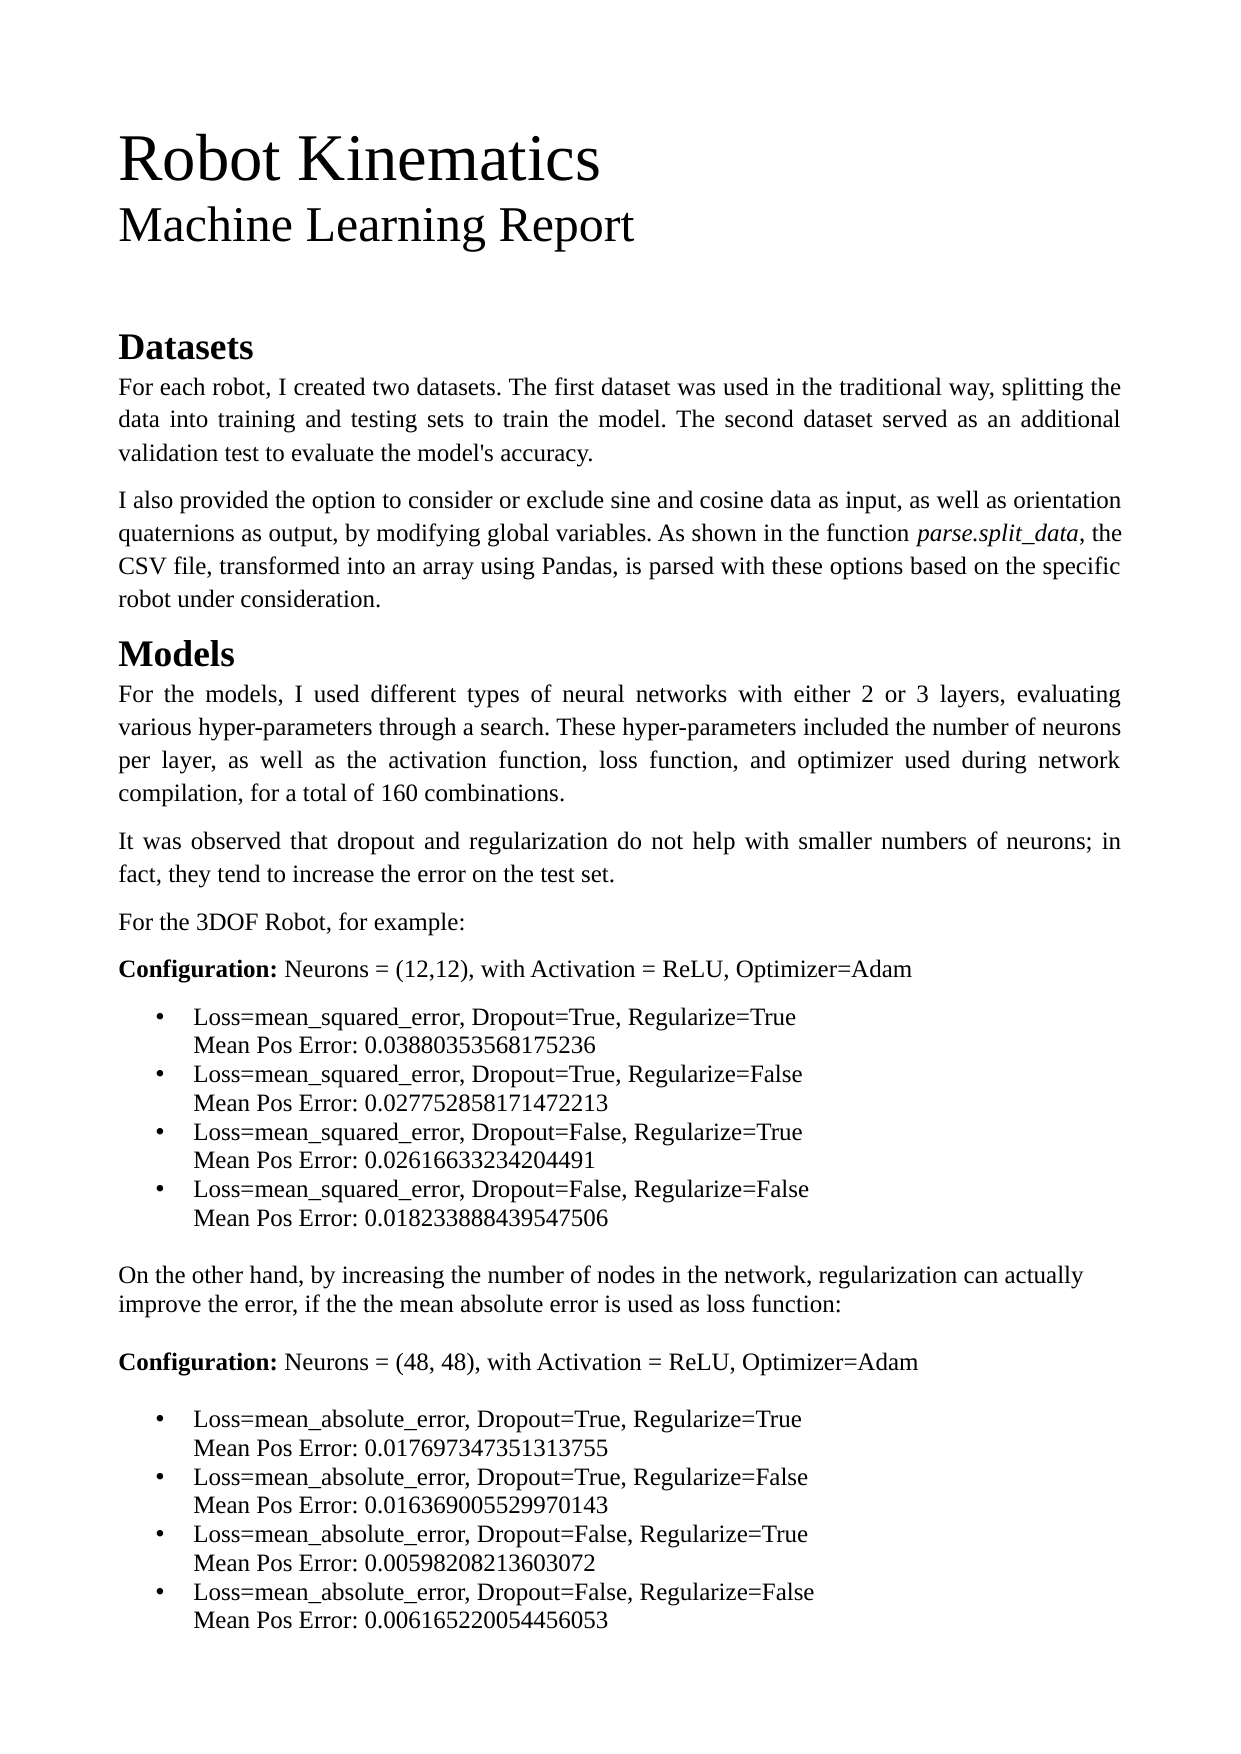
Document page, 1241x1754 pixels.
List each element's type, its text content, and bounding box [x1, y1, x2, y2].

list Loss=mean_absolute_error, Dropout=True, Regularize=False [156, 1462, 1122, 1491]
list Loss=mean_absolute_error, Dropout=False, Regularize=False [156, 1577, 1122, 1606]
list Mean Pos Error: 0.02616633234204491 [156, 1146, 1122, 1174]
list Mean Pos Error: 0.006165220054456053 [156, 1606, 1122, 1634]
list Mean Pos Error: 0.018233888439547506 [156, 1203, 1122, 1232]
list Loss=mean_squared_error, Dropout=True, Regularize=True [156, 1002, 1122, 1031]
list Mean Pos Error: 0.00598208213603072 [156, 1548, 1122, 1577]
text Machine Learning Report [118, 195, 1122, 252]
list Loss=mean_squared_error, Dropout=False, Regularize=True [156, 1117, 1122, 1146]
text For the 3DOF Robot, for example: [118, 907, 1122, 935]
list Mean Pos Error: 0.03880353568175236 [156, 1031, 1122, 1059]
text It was observed that dropout and regularization do not help with smaller numbers of neurons; in fact, they tend to increase the error on the test set. [118, 826, 1122, 888]
list Mean Pos Error: 0.017697347351313755 [156, 1433, 1122, 1462]
list Loss=mean_absolute_error, Dropout=False, Regularize=True [156, 1519, 1122, 1548]
list Loss=mean_absolute_error, Dropout=True, Regularize=True [156, 1404, 1122, 1433]
text On the other hand, by increasing the number of nodes in the network, regularization can actually improve the error, if the the mean absolute error is used as loss function: [118, 1261, 1122, 1318]
text Datasets For each robot, I created two datasets. The first dataset was used in the traditional way, splitting the data into training and testing sets to train the model. The second dataset served as an additional validation test to evaluate the model's accuracy. [118, 324, 1122, 466]
list Loss=mean_squared_error, Dropout=True, Regularize=False [156, 1059, 1122, 1088]
text I also provided the option to consider or exclude sine and cosine data as input, as well as orientation quaternions as output, by modifying global variables. As shown in the function parse.split_data, the CSV file, transformed into an array using Pandas, is parsed with these options based on the specific robot under consideration. [118, 485, 1122, 613]
text Configuration: Neurons = (48, 48), with Activation = ReLU, Optimizer=Adam [118, 1318, 1122, 1376]
list Mean Pos Error: 0.016369005529970143 [156, 1491, 1122, 1519]
text Models For the models, I used different types of neural networks with either 2 or 3 layers, evaluating various hyper-parameters through a search. These hyper-parameters included the number of neurons per layer, as well as the activation function, loss function, and optimizer used during network compilation, for a total of 160 combinations. [118, 632, 1122, 807]
list Loss=mean_squared_error, Dropout=False, Regularize=False [156, 1174, 1122, 1203]
text Configuration: Neurons = (12,12), with Activation = ReLU, Optimizer=Adam [118, 954, 1122, 983]
list Mean Pos Error: 0.027752858171472213 [156, 1088, 1122, 1117]
text Robot Kinematics [118, 118, 1122, 195]
